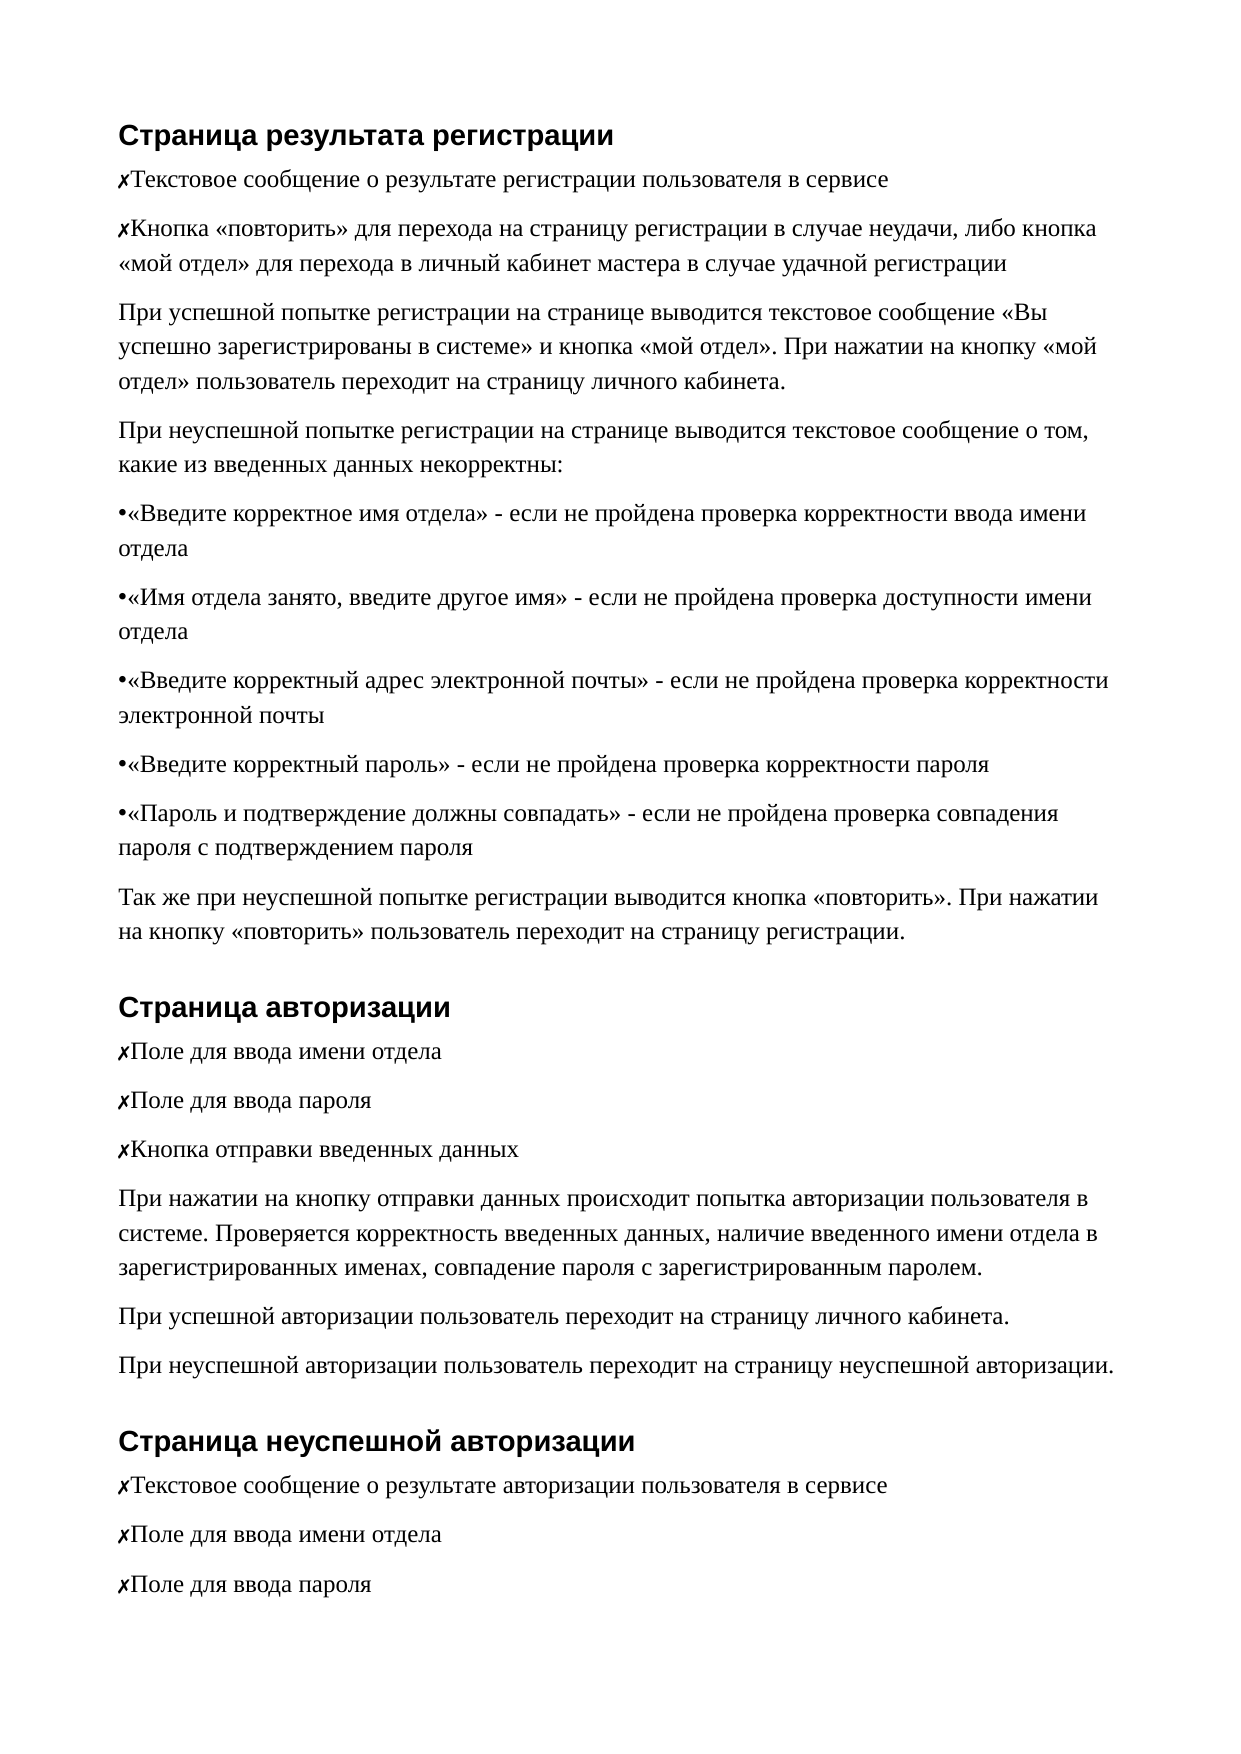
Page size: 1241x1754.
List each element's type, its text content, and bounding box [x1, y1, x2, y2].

list Поле для ввода пароля [118, 1569, 1122, 1597]
subtitle Страница авторизации [118, 990, 1122, 1024]
text При нажатии на кнопку отправки данных происходит попытка авторизации пользователя в системе. Проверяется корректность введенных данных, наличие введенного имени отдела в зарегистрированных именах, совпадение пароля с зарегистрированным паролем. [118, 1183, 1122, 1281]
list «Введите корректный адрес электронной почты» - если не пройдена проверка корректности электронной почты [118, 665, 1122, 729]
text При неуспешной попытке регистрации на странице выводится текстовое сообщение о том, какие из введенных данных некорректны: [118, 415, 1122, 478]
subtitle Страница результата регистрации [118, 118, 1122, 152]
list Кнопка «повторить» для перехода на страницу регистрации в случае неудачи, либо кнопка «мой отдел» для перехода в личный кабинет мастера в случае удачной регистрации [118, 213, 1122, 276]
list Поле для ввода имени отдела [118, 1519, 1122, 1548]
list «Введите корректное имя отдела» - если не пройдена проверка корректности ввода имени отдела [118, 498, 1122, 562]
text При успешной попытке регистрации на странице выводится текстовое сообщение «Вы успешно зарегистрированы в системе» и кнопка «мой отдел». При нажатии на кнопку «мой отдел» пользователь переходит на страницу личного кабинета. [118, 297, 1122, 394]
text Так же при неуспешной попытке регистрации выводится кнопка «повторить». При нажатии на кнопку «повторить» пользователь переходит на страницу регистрации. [118, 882, 1122, 945]
list Поле для ввода имени отдела [118, 1036, 1122, 1065]
list «Введите корректный пароль» - если не пройдена проверка корректности пароля [118, 749, 1122, 778]
list «Имя отдела занято, введите другое имя» - если не пройдена проверка доступности имени отдела [118, 582, 1122, 645]
text При неуспешной авторизации пользователь переходит на страницу неуспешной авторизации. [118, 1350, 1122, 1379]
list Кнопка отправки введенных данных [118, 1134, 1122, 1163]
subtitle Страница неуспешной авторизации [118, 1424, 1122, 1458]
list «Пароль и подтверждение должны совпадать» - если не пройдена проверка совпадения пароля с подтверждением пароля [118, 798, 1122, 861]
list Поле для ввода пароля [118, 1085, 1122, 1114]
list Текстовое сообщение о результате регистрации пользователя в сервисе [118, 164, 1122, 193]
text При успешной авторизации пользователь переходит на страницу личного кабинета. [118, 1301, 1122, 1330]
list Текстовое сообщение о результате авторизации пользователя в сервисе [118, 1471, 1122, 1499]
